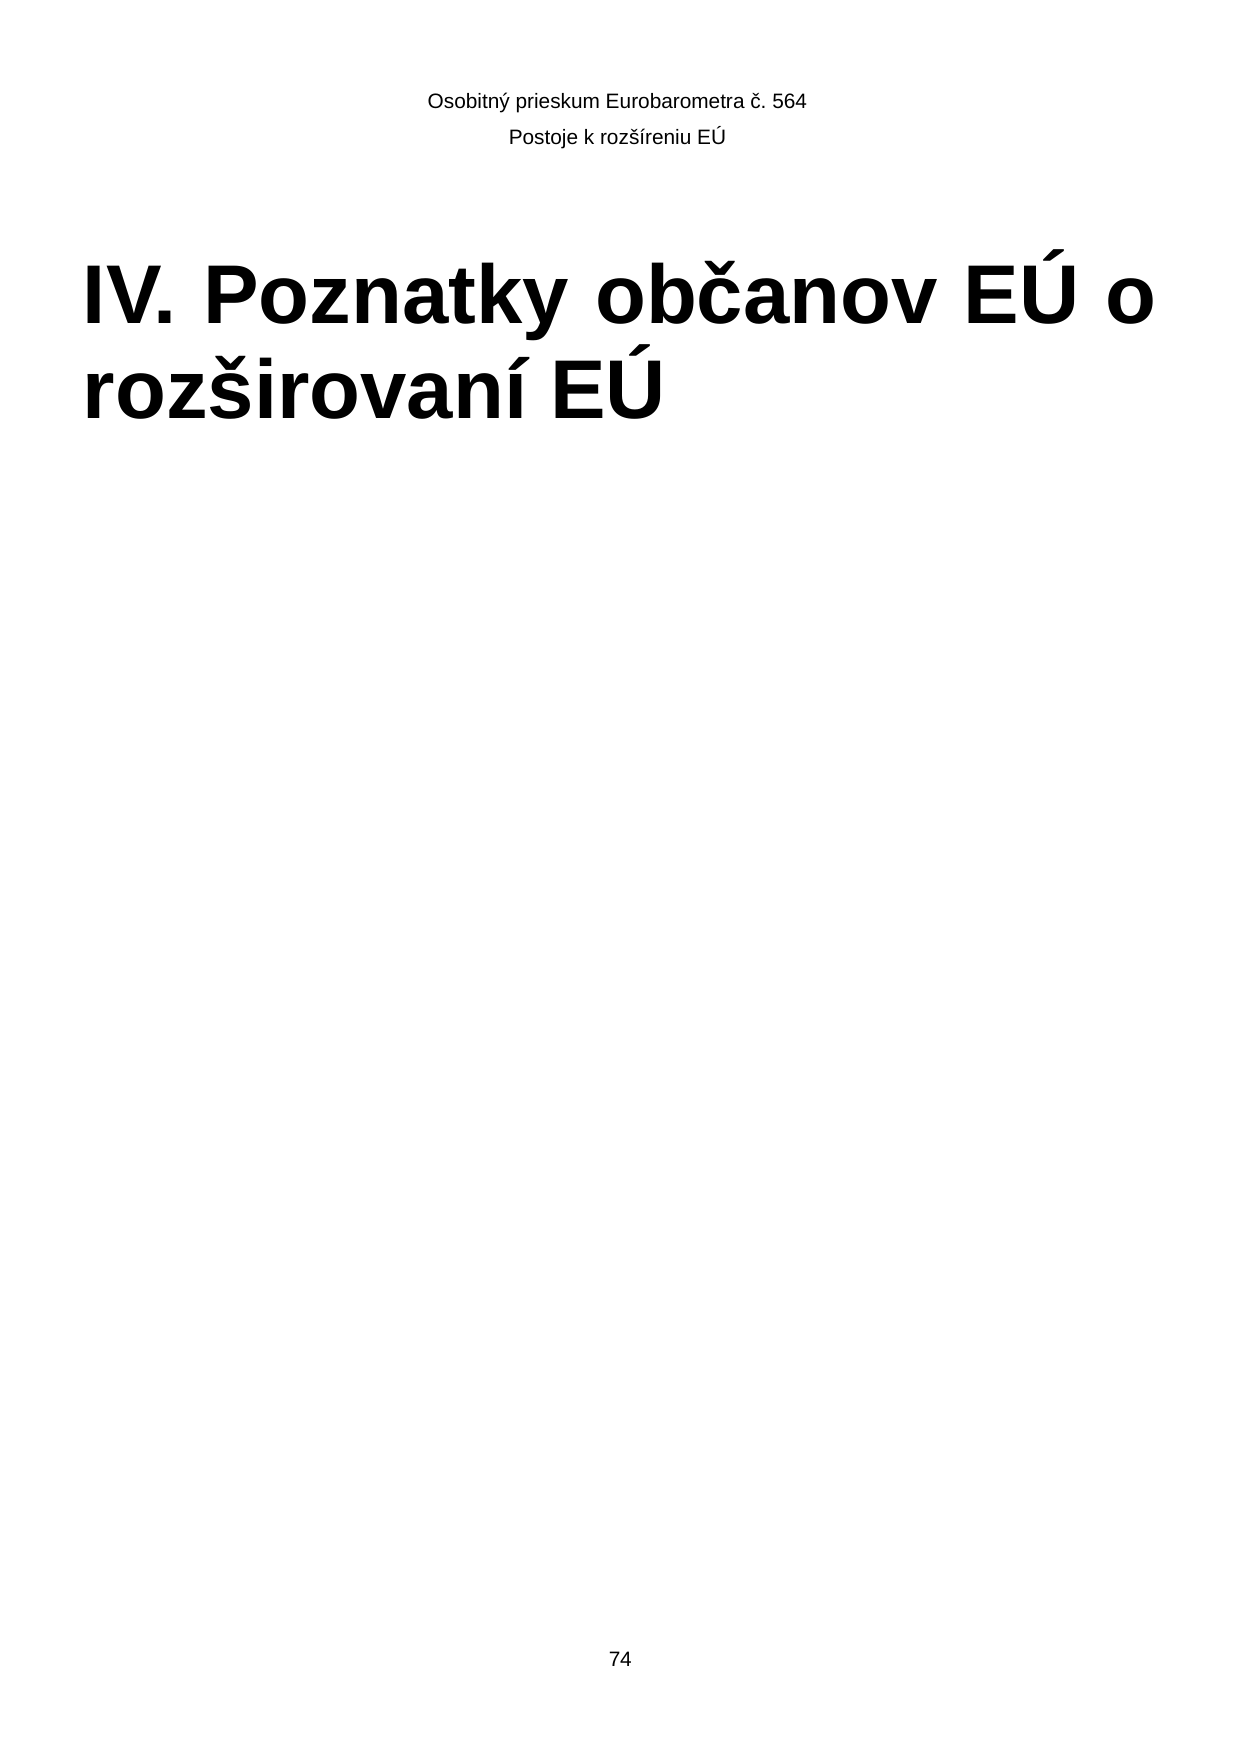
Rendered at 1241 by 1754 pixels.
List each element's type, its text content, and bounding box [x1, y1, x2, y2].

subtitle IV. Poznatky občanov EÚ o rozširovaní EÚ [83, 245, 1157, 437]
